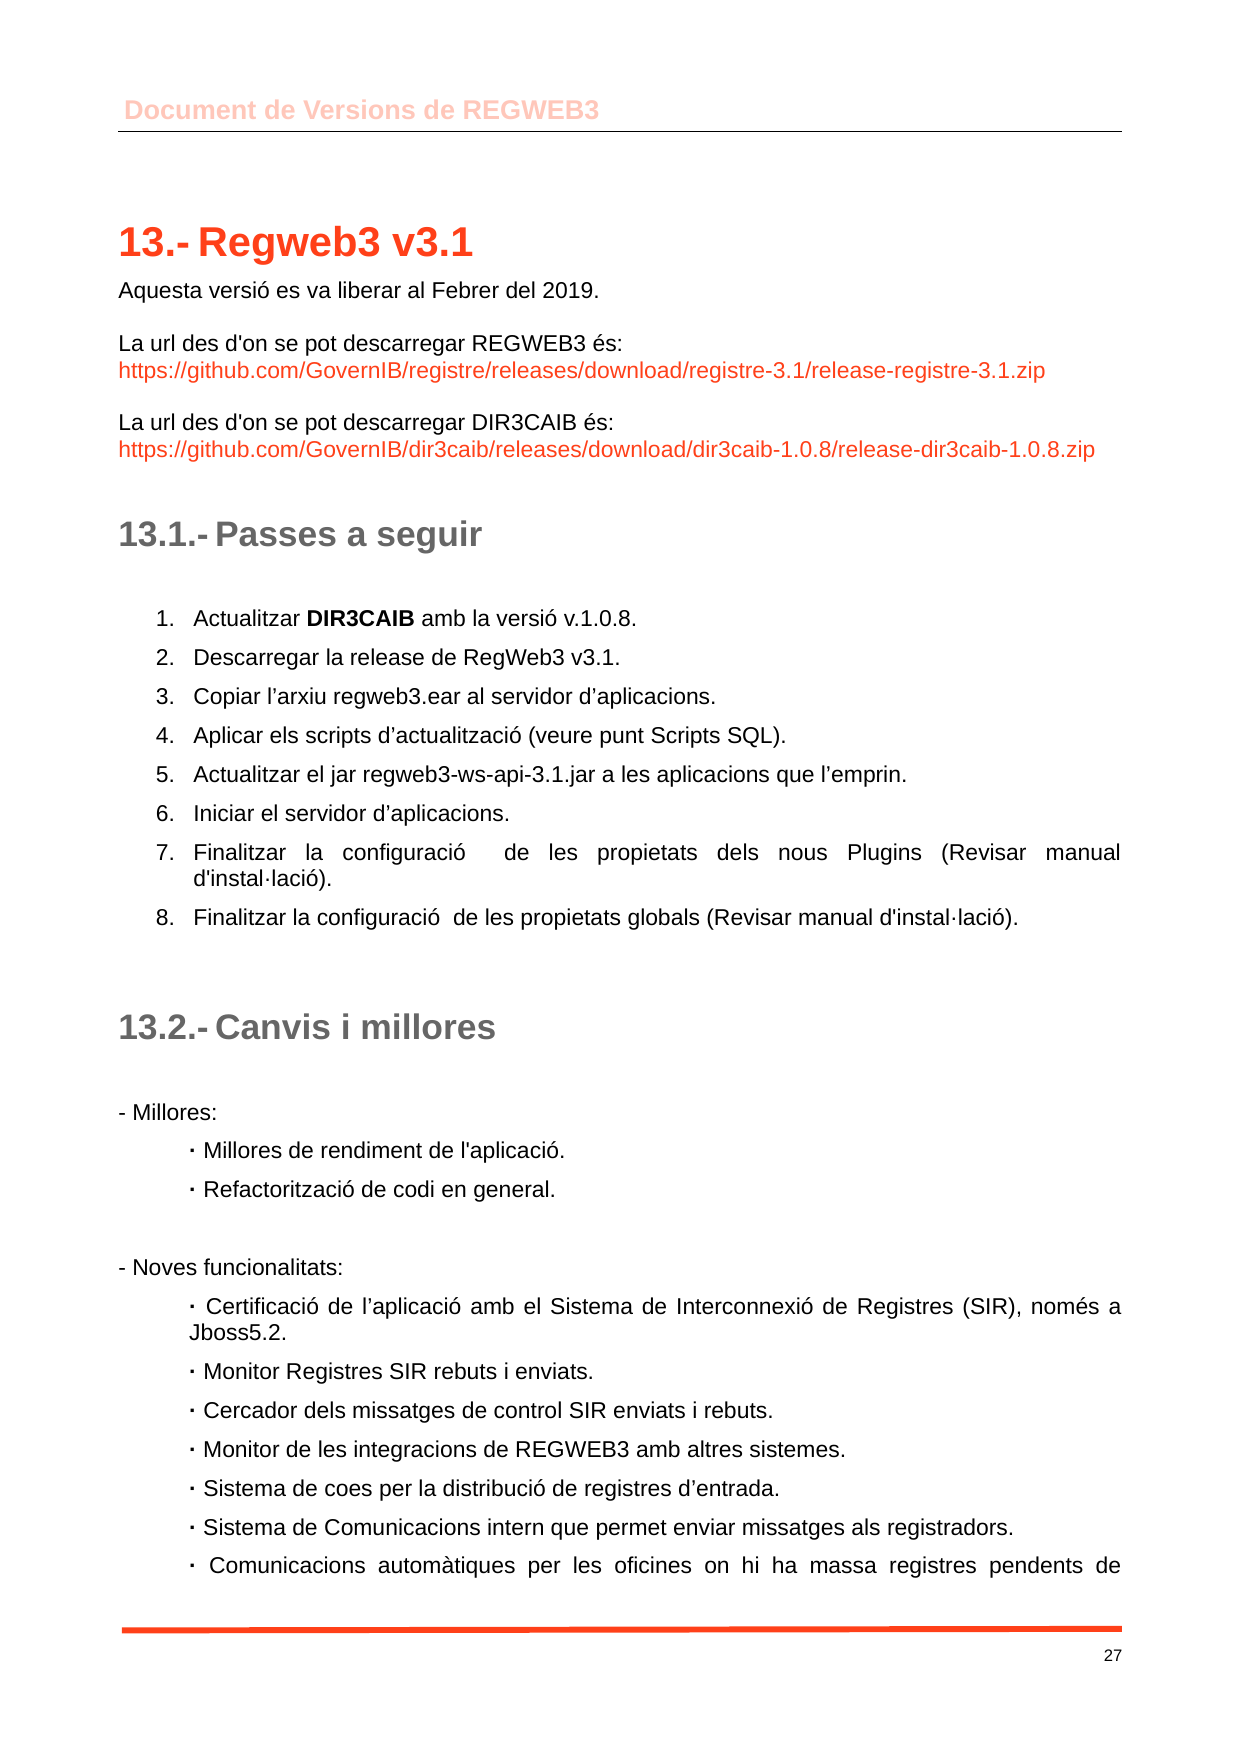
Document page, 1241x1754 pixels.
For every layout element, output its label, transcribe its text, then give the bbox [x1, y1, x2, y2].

text · Millores de rendiment de l'aplicació. [189, 1137, 1122, 1164]
subtitle Passes a seguir [118, 513, 1122, 554]
text - Millores: [118, 1098, 1122, 1125]
text - Noves funcionalitats: [118, 1254, 1122, 1280]
text La url des d'on se pot descarregar REGWEB3 és: [118, 330, 1122, 357]
text https://github.com/GovernIB/registre/releases/download/registre-3.1/release-registre-3.1.zip [118, 357, 1122, 383]
text · Comunicacions automàtiques per les oficines on hi ha massa registres pendents de [189, 1552, 1122, 1579]
list Finalitzar la configuració de les propietats dels nous Plugins (Revisar manual d'instal·lació). [156, 838, 1122, 891]
list Descarregar la release de RegWeb3 v3.1. [156, 644, 1122, 671]
list Actualitzar el jar regweb3-ws-api-3.1.jar a les aplicacions que l’emprin. [156, 761, 1122, 787]
list Finalitzar la configuració de les propietats globals (Revisar manual d'instal·lació). [156, 904, 1122, 930]
text · Certificació de l’aplicació amb el Sistema de Interconnexió de Registres (SIR), només a Jboss5.2. [189, 1293, 1122, 1346]
text · Refactorització de codi en general. [189, 1176, 1122, 1203]
text · Monitor de les integracions de REGWEB3 amb altres sistemes. [189, 1436, 1122, 1462]
list Actualitzar DIR3CAIB amb la versió v.1.0.8. [156, 605, 1122, 632]
text · Sistema de Comunicacions intern que permet enviar missatges als registradors. [189, 1513, 1122, 1540]
text · Cercador dels missatges de control SIR enviats i rebuts. [189, 1397, 1122, 1423]
list Iniciar el servidor d’aplicacions. [156, 800, 1122, 826]
subtitle Canvis i millores [118, 1006, 1122, 1047]
text La url des d'on se pot descarregar DIR3CAIB és: [118, 409, 1122, 436]
list Aplicar els scripts d’actualització (veure punt Scripts SQL). [156, 722, 1122, 748]
text Aquesta versió es va liberar al Febrer del 2019. [118, 277, 1122, 304]
subtitle Regweb3 v3.1 [118, 217, 1122, 265]
list Copiar l’arxiu regweb3.ear al servidor d’aplicacions. [156, 683, 1122, 709]
text · Sistema de coes per la distribució de registres d’entrada. [189, 1474, 1122, 1501]
text · Monitor Registres SIR rebuts i enviats. [189, 1358, 1122, 1384]
text https://github.com/GovernIB/dir3caib/releases/download/dir3caib-1.0.8/release-dir3caib-1.0.8.zip [118, 436, 1122, 462]
